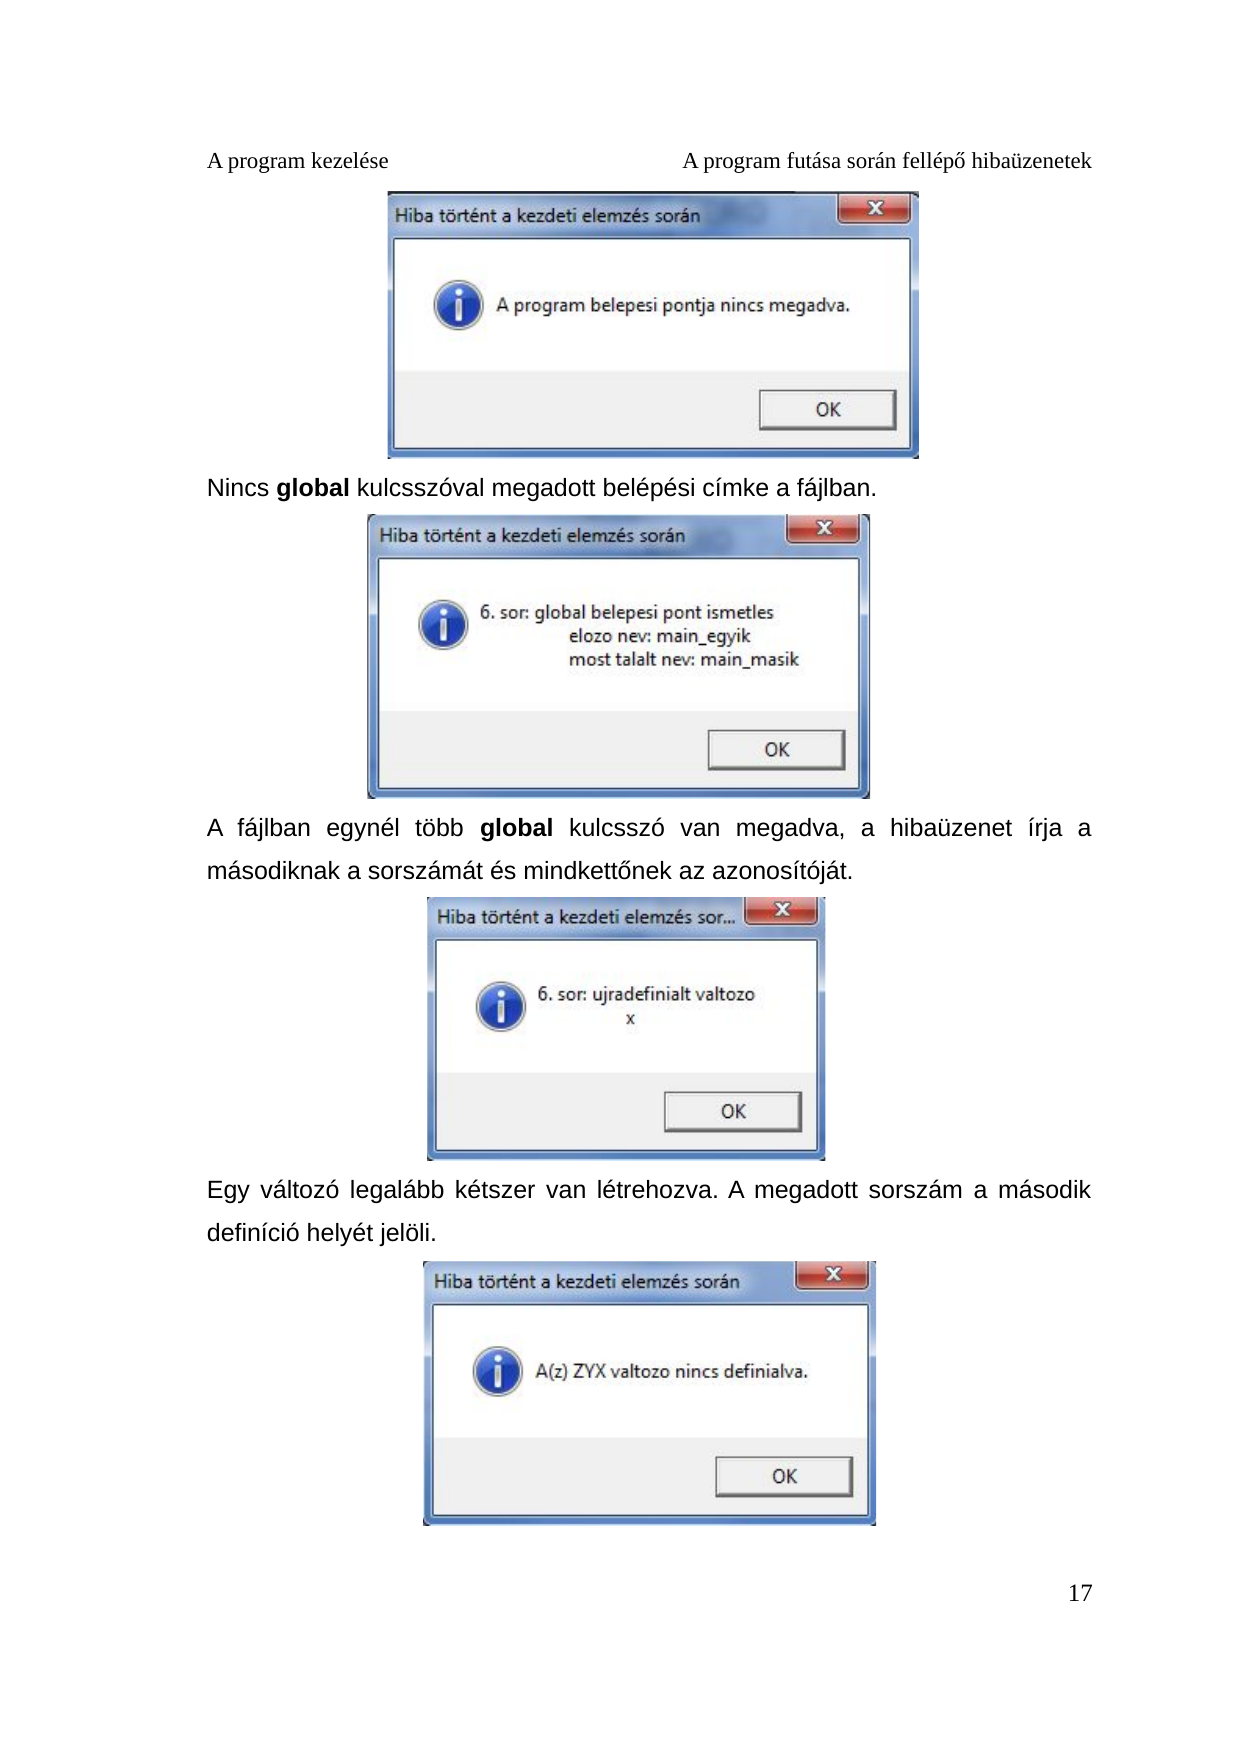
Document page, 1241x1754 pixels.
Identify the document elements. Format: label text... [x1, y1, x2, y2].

text Nincs global kulcsszóval megadott belépési címke a fájlban. [207, 459, 1093, 502]
picture [387, 191, 919, 459]
text Egy változó legalább kétszer van létrehozva. A megadott sorszám a második definíció helyét jelöli. [207, 1161, 1093, 1247]
picture [423, 1261, 877, 1526]
picture [427, 897, 826, 1161]
text A fájlban egynél több global kulcsszó van megadva, a hibaüzenet írja a másodiknak a sorszámát és mindkettőnek az azonosítóját. [207, 799, 1093, 885]
picture [367, 514, 871, 799]
